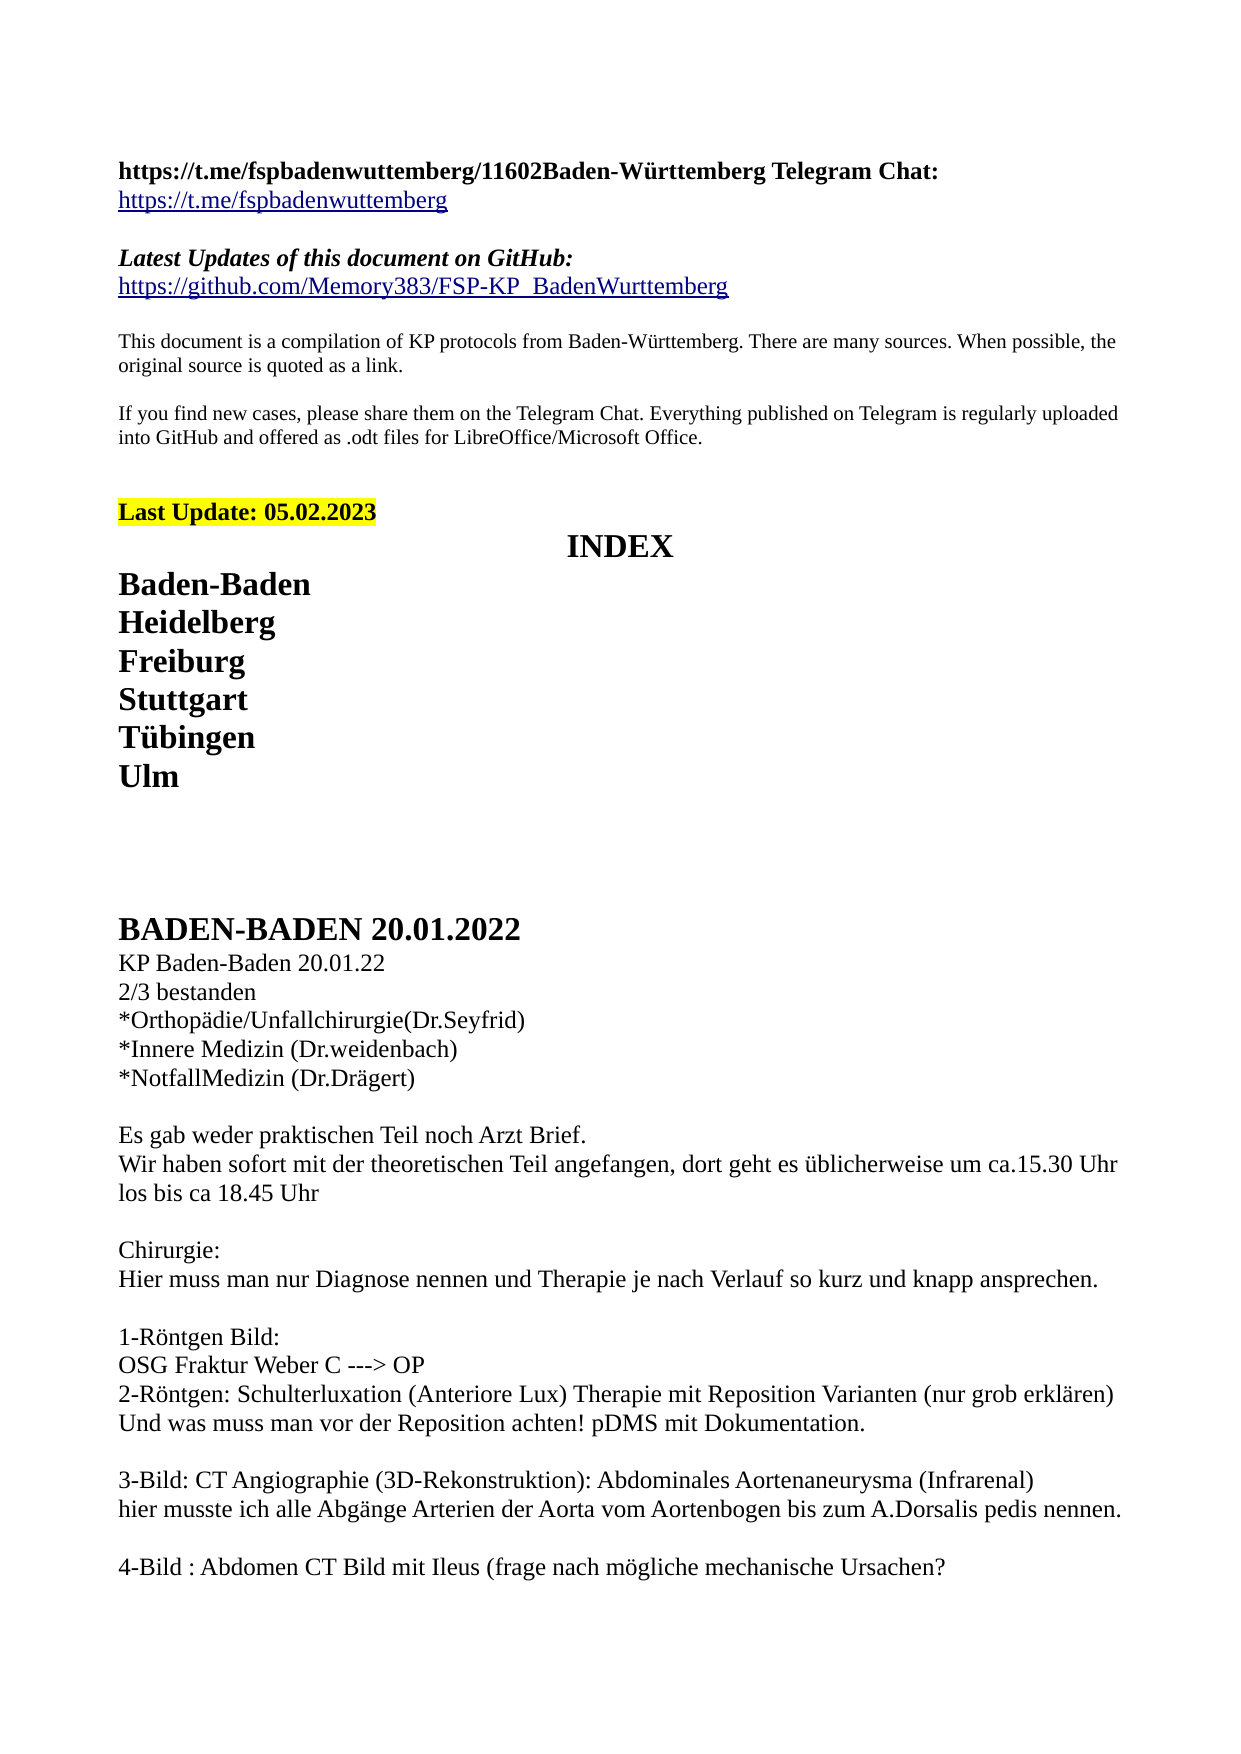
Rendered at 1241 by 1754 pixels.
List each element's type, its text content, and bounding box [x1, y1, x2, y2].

text Latest Updates of this document on GitHub: [118, 243, 1122, 271]
text 2/3 bestanden [118, 977, 1122, 1005]
text OSG Fraktur Weber C ---> OP [118, 1350, 1122, 1379]
text Baden-Baden [118, 564, 1122, 603]
text Chirurgie: [118, 1235, 1122, 1264]
text Es gab weder praktischen Teil noch Arzt Brief. [118, 1120, 1122, 1149]
text https://t.me/fspbadenwuttemberg/11602Baden-Württemberg Telegram Chat: https://t.me/fspbadenwuttemberg [118, 156, 1122, 214]
text *NotfallMedizin (Dr.Drägert) [118, 1063, 1122, 1092]
text Und was muss man vor der Reposition achten! pDMS mit Dokumentation. [118, 1408, 1122, 1437]
text Hier muss man nur Diagnose nennen und Therapie je nach Verlauf so kurz und knapp ansprechen. [118, 1264, 1122, 1293]
text 1-Röntgen Bild: [118, 1322, 1122, 1350]
text Freiburg [118, 641, 1122, 679]
text 2-Röntgen: Schulterluxation (Anteriore Lux) Therapie mit Reposition Varianten (nur grob erklären) [118, 1379, 1122, 1408]
text BADEN-BADEN 20.01.2022 [118, 909, 1122, 948]
text *Innere Medizin (Dr.weidenbach) [118, 1034, 1122, 1063]
text *Orthopädie/Unfallchirurgie(Dr.Seyfrid) [118, 1005, 1122, 1034]
text Stuttgart [118, 679, 1122, 718]
text This document is a compilation of KP protocols from Baden-Württemberg. There are many sources. When possible, the original source is quoted as a link. [118, 329, 1122, 377]
text https://github.com/Memory383/FSP-KP_BadenWurttemberg [118, 271, 1122, 300]
text Last Update: 05.02.2023 [118, 497, 1122, 526]
text ­ [118, 118, 1122, 156]
text Tübingen [118, 718, 1122, 756]
text Ulm [118, 756, 1122, 794]
text KP Baden-Baden 20.01.22 [118, 948, 1122, 977]
text hier musste ich alle Abgänge Arterien der Aorta vom Aortenbogen bis zum A.Dorsalis pedis nennen. [118, 1494, 1122, 1523]
text If you find new cases, please share them on the Telegram Chat. Everything published on Telegram is regularly uploaded into GitHub and offered as .odt files for LibreOffice/Microsoft Office. [118, 401, 1122, 449]
text 4-Bild : Abdomen CT Bild mit Ileus (frage nach mögliche mechanische Ursachen? [118, 1552, 1122, 1580]
text Wir haben sofort mit der theoretischen Teil angefangen, dort geht es üblicherweise um ca.15.30 Uhr los bis ca 18.45 Uhr [118, 1149, 1122, 1207]
text Heidelberg [118, 603, 1122, 641]
text INDEX [118, 526, 1122, 564]
text 3-Bild: CT Angiographie (3D-Rekonstruktion): Abdominales Aortenaneurysma (Infrarenal) [118, 1465, 1122, 1494]
